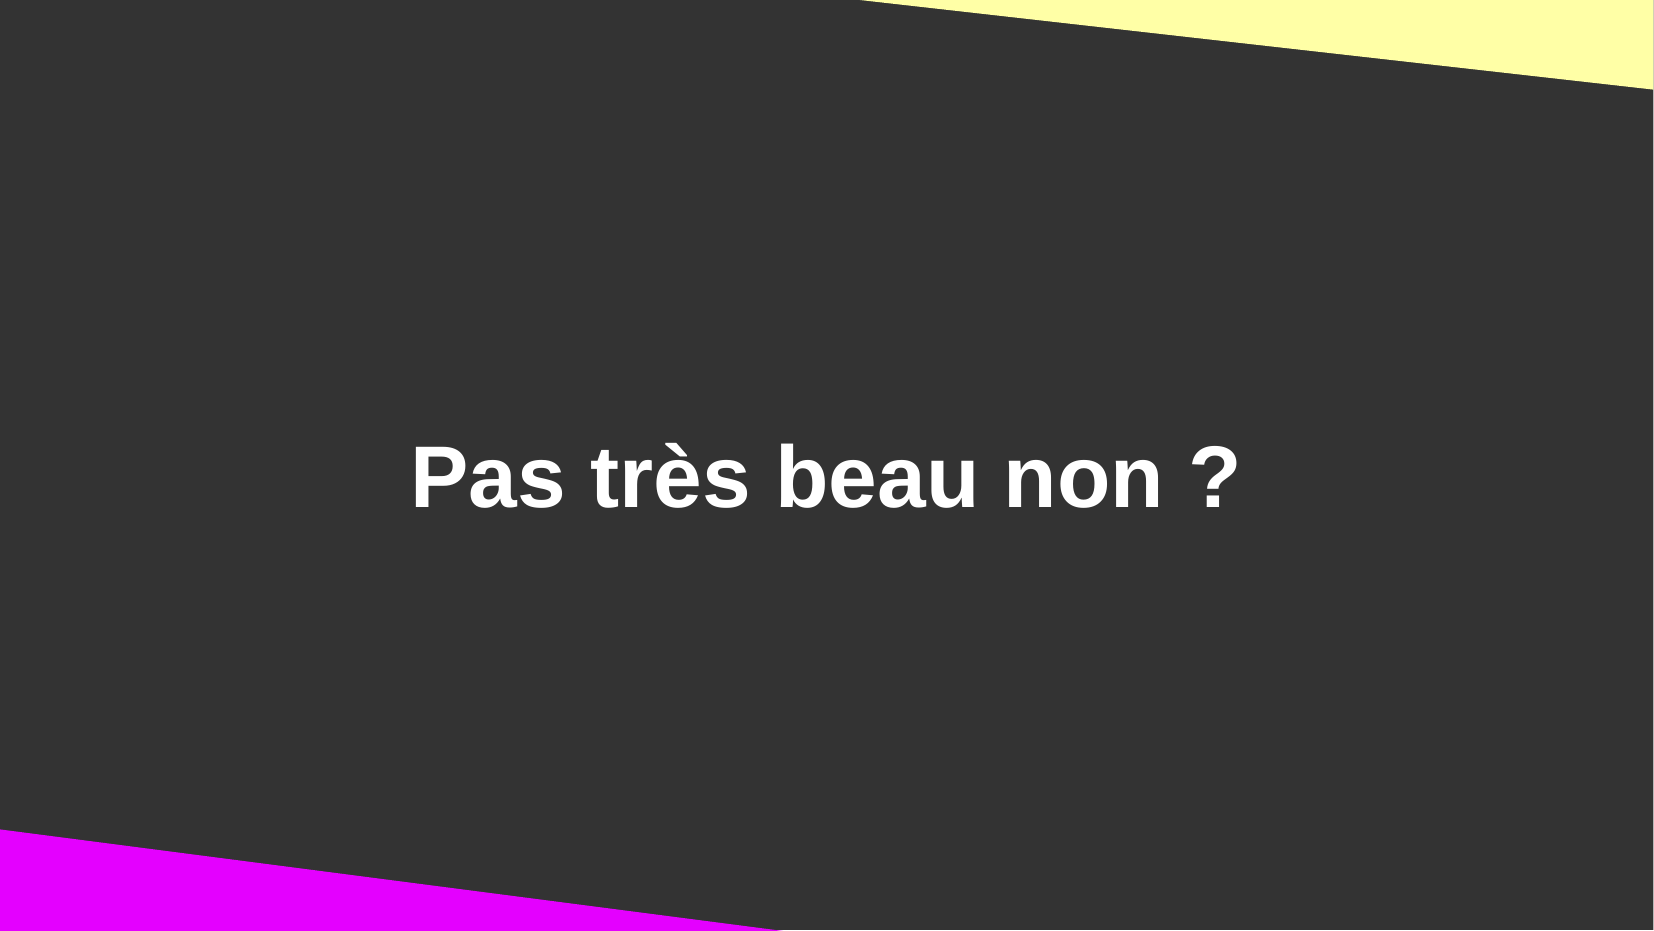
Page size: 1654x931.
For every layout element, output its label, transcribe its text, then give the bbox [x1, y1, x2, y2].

title Pas très beau non ? [31, 428, 1622, 527]
text_box [0, 829, 784, 931]
text_box [859, 0, 1654, 90]
